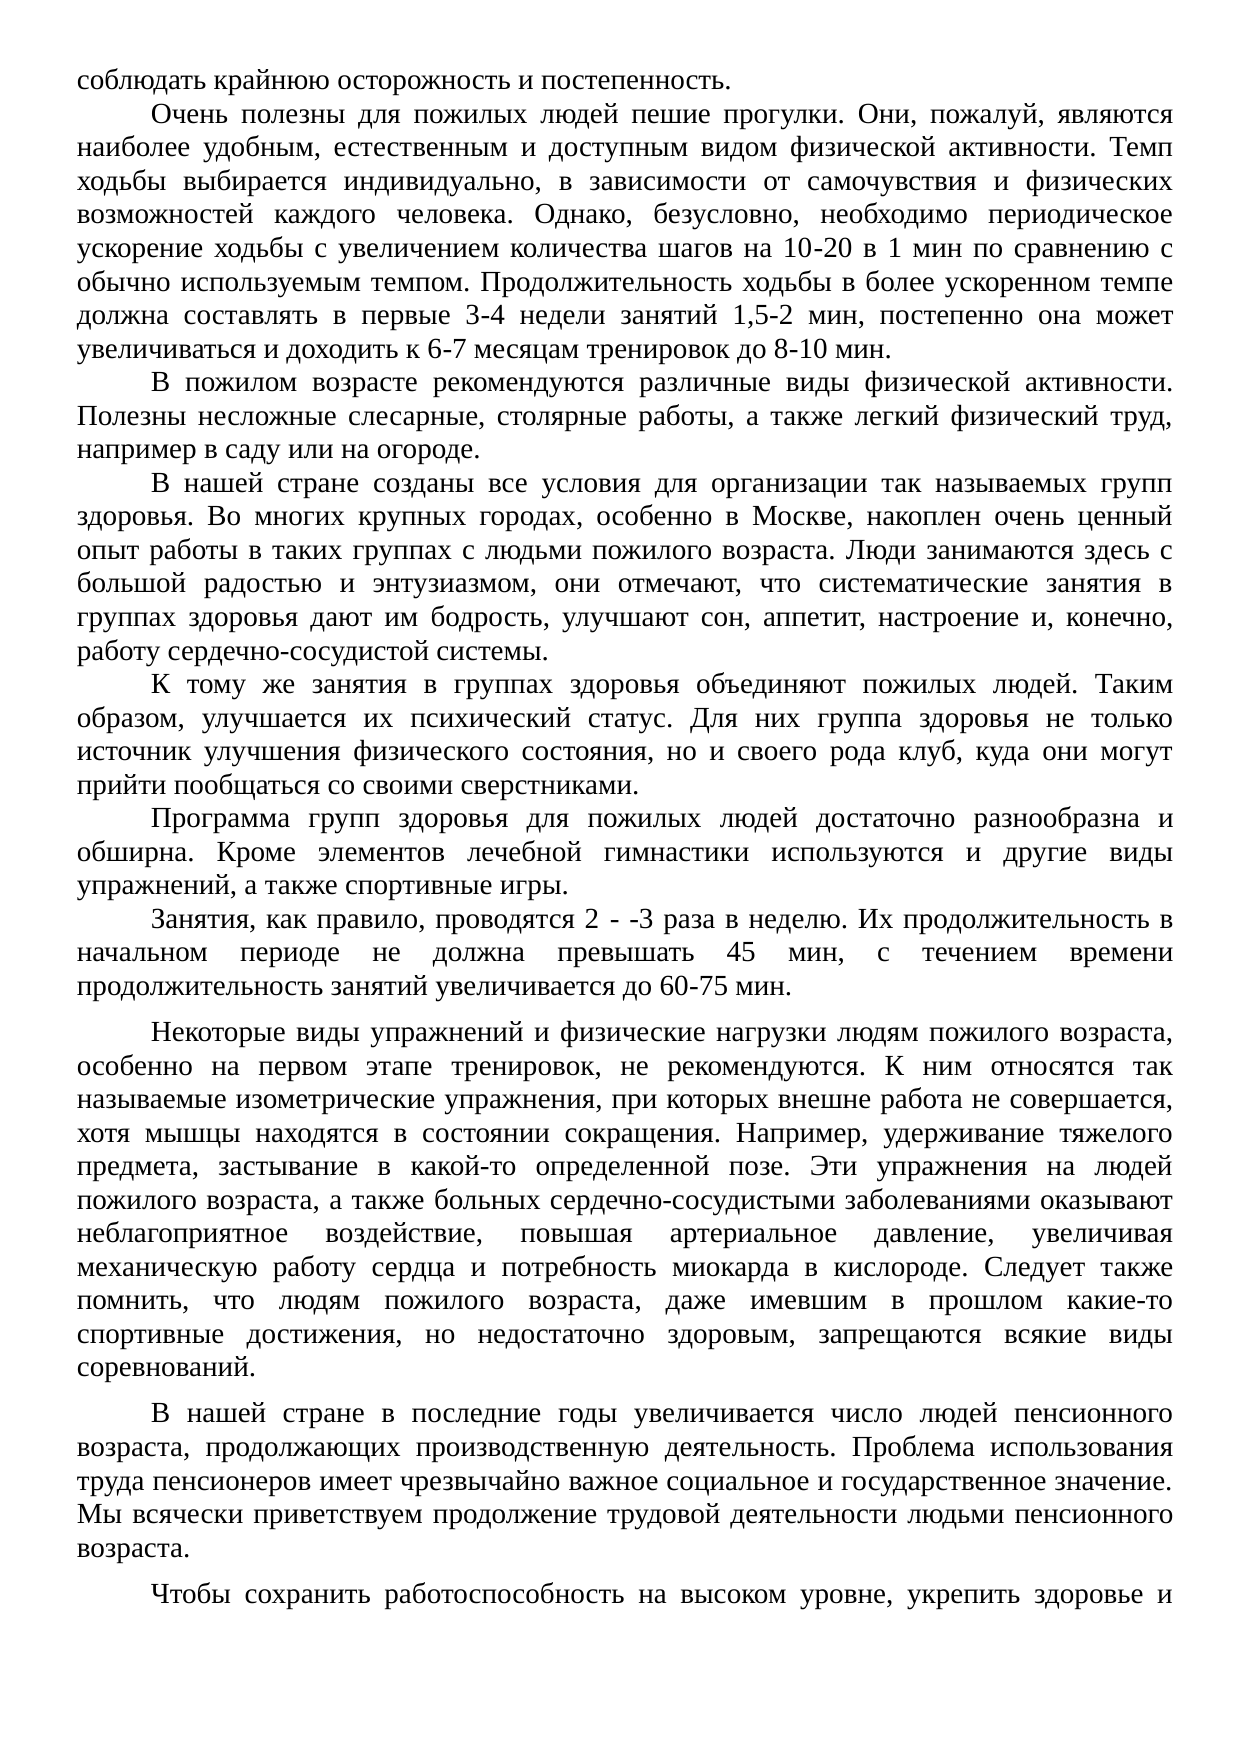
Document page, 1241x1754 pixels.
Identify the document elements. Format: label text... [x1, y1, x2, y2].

text К тому же занятия в группах здоровья объединяют пожилых людей. Таким образом, улучшается их психический статус. Для них группа здоровья не только источник улучшения физического состояния, но и своего рода клуб, куда они могут прийти пообщаться со своими сверстниками. [77, 666, 1174, 800]
text В пожилом возрасте рекомендуются различные виды физической активности. Полезны несложные слесарные, столярные работы, а также легкий физический труд, например в саду или на огороде. [77, 364, 1174, 465]
text В нашей стране созданы все условия для организации так называемых групп здоровья. Во многих крупных городах, особенно в Москве, накоплен очень ценный опыт работы в таких группах с людьми пожилого возраста. Люди занимаются здесь с большой радостью и энтузиазмом, они отмечают, что систематические занятия в группах здоровья дают им бодрость, улучшают сон, аппетит, настроение и, конечно, работу сердечно-сосудистой системы. [77, 465, 1174, 666]
text Чтобы сохранить работоспособность на высоком уровне, укрепить здоровье и [77, 1576, 1174, 1609]
text Занятия, как правило, проводятся 2 ‑ -3 раза в неделю. Их продолжительность в начальном периоде не должна превышать 45 мин, с течением времени продолжительность занятий увеличивается до 60‑75 мин. [77, 901, 1174, 1002]
text Некоторые виды упражнений и физические нагрузки людям пожилого возраста, особенно на первом этапе тренировок, не рекомендуются. К ним относятся так называемые изометрические упражнения, при которых внешне работа не совершается, хотя мышцы находятся в состоянии сокращения. Например, удерживание тяжелого предмета, застывание в какой-то определенной позе. Эти упражнения на людей пожилого возраста, а также больных сердечно-сосудистыми заболеваниями оказывают неблагоприятное воздействие, повышая артериальное давление, увеличивая механическую работу сердца и потребность миокарда в кислороде. Следует также помнить, что людям пожилого возраста, даже имевшим в прошлом какие-то спортивные достижения, но недостаточно здоровым, запрещаются всякие виды соревнований. [77, 1014, 1174, 1383]
text Программа групп здоровья для пожилых людей достаточно разнообразна и обширна. Кроме элементов лечебной гимнастики используются и другие виды упражнений, а также спортивные игры. [77, 800, 1174, 901]
text Очень полезны для пожилых людей пешие прогулки. Они, пожалуй, являются наиболее удобным, естественным и доступным видом физической активности. Темп ходьбы выбирается индивидуально, в зависимости от самочувствия и физических возможностей каждого человека. Однако, безусловно, необходимо периодическое ускорение ходьбы с увеличением количества шагов на 10‑20 в 1 мин по сравнению с обычно используемым темпом. Продолжительность ходьбы в более ускоренном темпе должна составлять в первые 3‑4 недели занятий 1,5‑2 мин, постепенно она может увеличиваться и доходить к 6‑7 месяцам тренировок до 8‑10 мин. [77, 96, 1174, 364]
text В нашей стране в последние годы увеличивается число людей пенсионного возраста, продолжающих производственную деятельность. Проблема использования труда пенсионеров имеет чрезвычайно важное социальное и государственное значение. Мы всячески приветствуем продолжение трудовой деятельности людьми пенсионного возраста. [77, 1396, 1174, 1563]
text соблюдать крайнюю осторожность и постепенность. [77, 62, 1174, 96]
